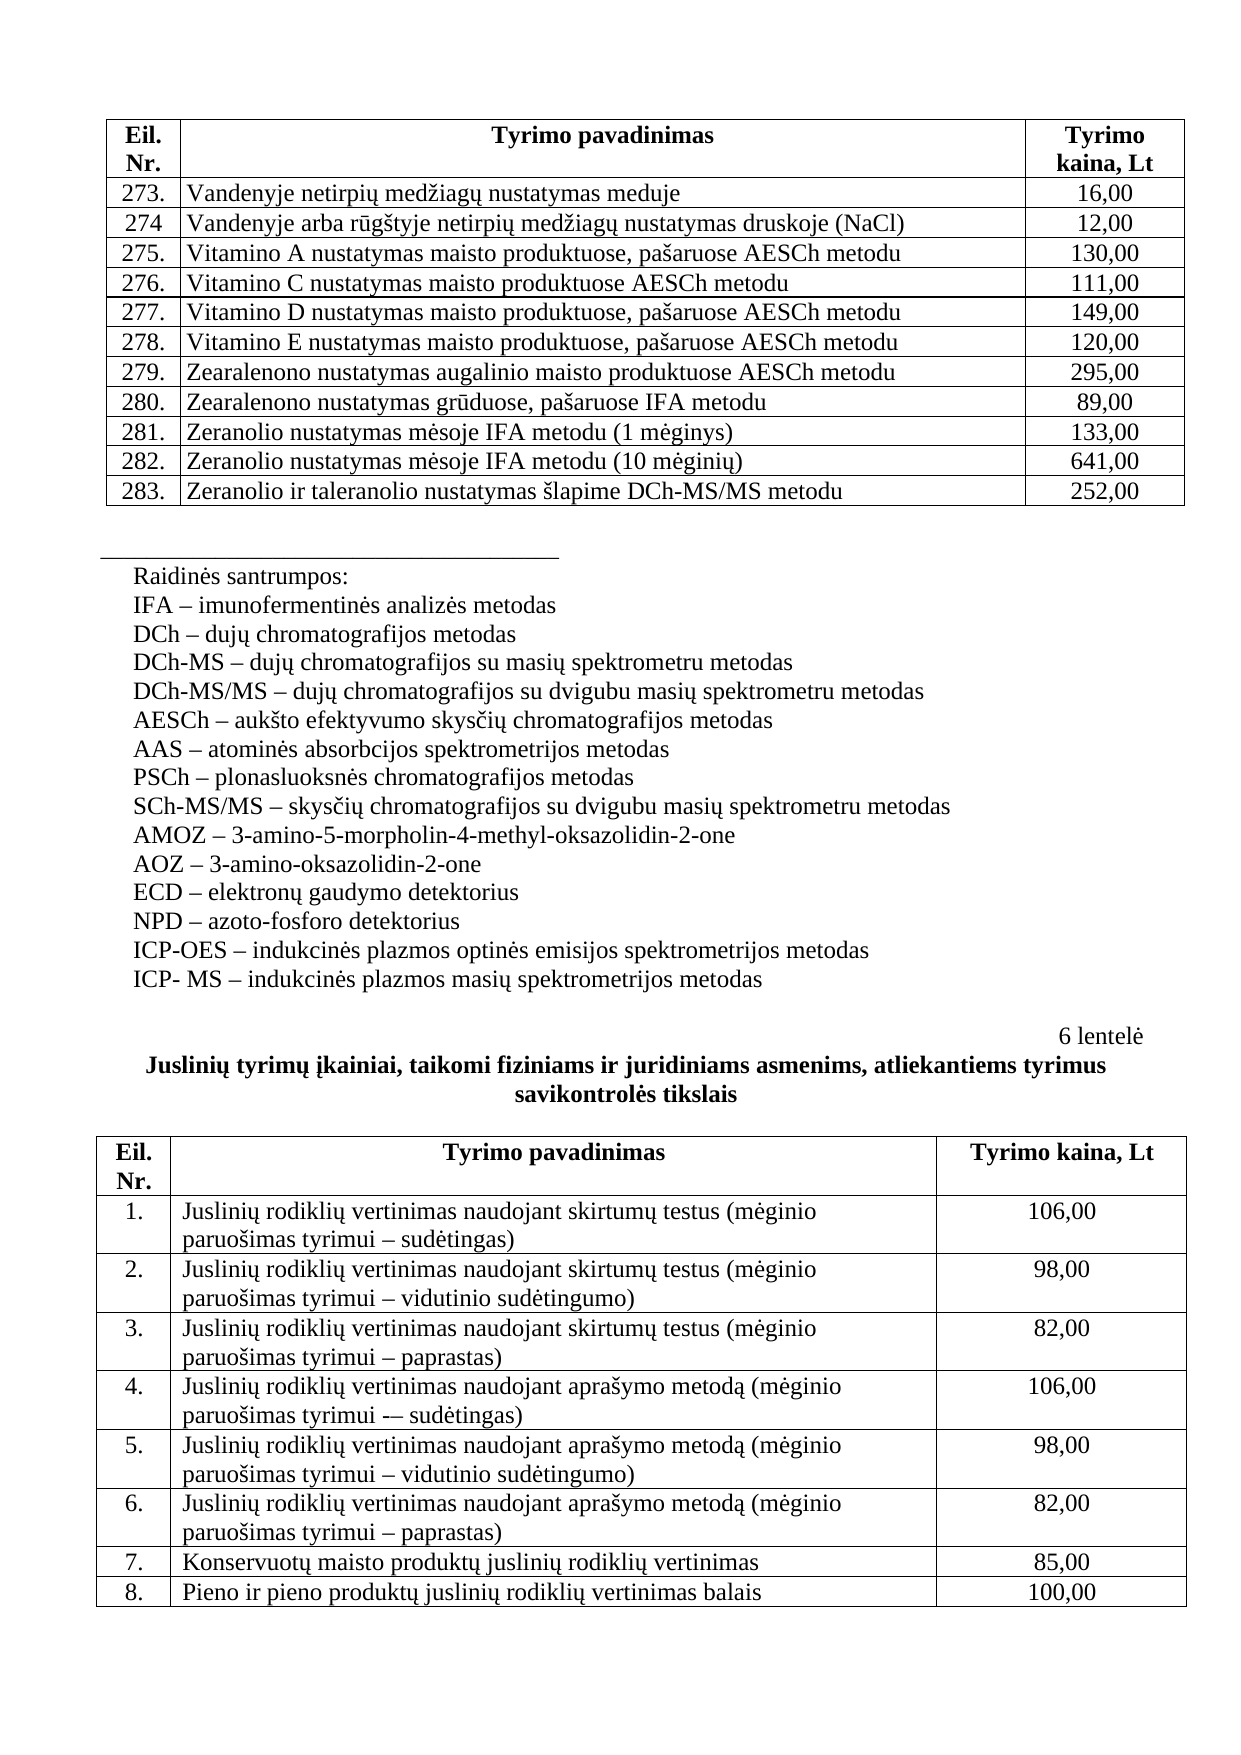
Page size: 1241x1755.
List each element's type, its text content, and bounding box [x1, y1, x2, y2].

table_cell 641,00 [1026, 446, 1184, 475]
text NPD – azoto-fosforo detektorius [100, 906, 1152, 935]
table_cell 16,00 [1026, 178, 1184, 207]
table_cell Vandenyje netirpių medžiagų nustatymas meduje [181, 178, 1025, 207]
table_cell 120,00 [1026, 327, 1184, 356]
text Raidinės santrumpos: [100, 561, 1152, 590]
table_cell 252,00 [1026, 476, 1184, 505]
table_cell 273. [107, 178, 180, 207]
table_cell 85,00 [937, 1547, 1186, 1576]
text ICP- MS – indukcinės plazmos masių spektrometrijos metodas [100, 964, 1152, 992]
table_cell Vitamino E nustatymas maisto produktuose, pašaruose AESCh metodu [181, 327, 1025, 356]
table_cell 282. [107, 446, 180, 475]
table_header Eil. Nr. [97, 1137, 170, 1195]
table_cell 280. [107, 387, 180, 416]
table_header Tyrimo pavadinimas [181, 120, 1025, 177]
table_cell 7. [97, 1547, 170, 1576]
table_cell 133,00 [1026, 417, 1184, 445]
table_cell Vandenyje arba rūgštyje netirpių medžiagų nustatymas druskoje (NaCl) [181, 208, 1025, 237]
text IFA – imunofermentinės analizės metodas [100, 590, 1152, 619]
table_cell Juslinių rodiklių vertinimas naudojant skirtumų testus (mėginio paruošimas tyrimui – paprastas) [171, 1313, 936, 1370]
table_cell Juslinių rodiklių vertinimas naudojant skirtumų testus (mėginio paruošimas tyrimui – sudėtingas) [171, 1196, 936, 1253]
table_cell Juslinių rodiklių vertinimas naudojant aprašymo metodą (mėginio paruošimas tyrimui – paprastas) [171, 1489, 936, 1546]
table_cell 106,00 [937, 1196, 1186, 1253]
table_cell 3. [97, 1313, 170, 1370]
table_cell 2. [97, 1254, 170, 1312]
table_header Tyrimo pavadinimas [171, 1137, 936, 1195]
table_cell Zeranolio nustatymas mėsoje IFA metodu (1 mėginys) [181, 417, 1025, 445]
table_cell 283. [107, 476, 180, 505]
table_cell 8. [97, 1577, 170, 1606]
text DCh – dujų chromatografijos metodas [100, 619, 1152, 647]
text DCh-MS – dujų chromatografijos su masių spektrometru metodas [100, 647, 1152, 676]
table_cell 295,00 [1026, 357, 1184, 386]
text AOZ – 3-amino-oksazolidin-2-one [100, 849, 1152, 877]
table_cell 1. [97, 1196, 170, 1253]
table_cell 275. [107, 238, 180, 267]
table_cell 278. [107, 327, 180, 356]
table_cell 106,00 [937, 1371, 1186, 1429]
table_cell 281. [107, 417, 180, 445]
table_cell 149,00 [1026, 298, 1184, 326]
text ECD – elektronų gaudymo detektorius [100, 877, 1152, 906]
table_cell 100,00 [937, 1577, 1186, 1606]
text ICP-OES – indukcinės plazmos optinės emisijos spektrometrijos metodas [100, 935, 1152, 964]
table_cell 5. [97, 1430, 170, 1487]
table_cell Juslinių rodiklių vertinimas naudojant aprašymo metodą (mėginio paruošimas tyrimui -– sudėtingas) [171, 1371, 936, 1429]
table_cell Zeranolio nustatymas mėsoje IFA metodu (10 mėginių) [181, 446, 1025, 475]
table_cell 277. [107, 298, 180, 326]
table_cell 98,00 [937, 1254, 1186, 1312]
table_cell Zeranolio ir taleranolio nustatymas šlapime DCh-MS/MS metodu [181, 476, 1025, 505]
table_cell Vitamino A nustatymas maisto produktuose, pašaruose AESCh metodu [181, 238, 1025, 267]
table_cell Konservuotų maisto produktų juslinių rodiklių vertinimas [171, 1547, 936, 1576]
table_cell 274 [107, 208, 180, 237]
text 6 lentelė [100, 1021, 1152, 1050]
text DCh-MS/MS – dujų chromatografijos su dvigubu masių spektrometru metodas [100, 676, 1152, 705]
text ________________________________________ [100, 535, 1152, 561]
table_cell 4. [97, 1371, 170, 1429]
table_cell 12,00 [1026, 208, 1184, 237]
table_cell Zearalenono nustatymas augalinio maisto produktuose AESCh metodu [181, 357, 1025, 386]
table_cell 82,00 [937, 1489, 1186, 1546]
table_cell Vitamino C nustatymas maisto produktuose AESCh metodu [181, 268, 1025, 296]
table_cell 82,00 [937, 1313, 1186, 1370]
table_header Eil. Nr. [107, 120, 180, 177]
table_cell Pieno ir pieno produktų juslinių rodiklių vertinimas balais [171, 1577, 936, 1606]
table_cell Juslinių rodiklių vertinimas naudojant aprašymo metodą (mėginio paruošimas tyrimui – vidutinio sudėtingumo) [171, 1430, 936, 1487]
table_cell Zearalenono nustatymas grūduose, pašaruose IFA metodu [181, 387, 1025, 416]
table_header Tyrimo kaina, Lt [1026, 120, 1184, 177]
table_cell 276. [107, 268, 180, 296]
table_header Tyrimo kaina, Lt [937, 1137, 1186, 1195]
text AMOZ – 3-amino-5-morpholin-4-methyl-oksazolidin-2-one [100, 820, 1152, 849]
text AAS – atominės absorbcijos spektrometrijos metodas [100, 734, 1152, 762]
text Juslinių tyrimų įkainiai, taikomi fiziniams ir juridiniams asmenims, atliekantiems tyrimus savikontrolės tikslais [100, 1050, 1152, 1107]
table_cell 6. [97, 1489, 170, 1546]
text AESCh – aukšto efektyvumo skysčių chromatografijos metodas [100, 705, 1152, 734]
text SCh-MS/MS – skysčių chromatografijos su dvigubu masių spektrometru metodas [100, 791, 1152, 820]
table_cell 130,00 [1026, 238, 1184, 267]
table_cell 89,00 [1026, 387, 1184, 416]
table_cell 111,00 [1026, 268, 1184, 296]
text PSCh – plonasluoksnės chromatografijos metodas [100, 762, 1152, 791]
table_cell 98,00 [937, 1430, 1186, 1487]
table_cell Juslinių rodiklių vertinimas naudojant skirtumų testus (mėginio paruošimas tyrimui – vidutinio sudėtingumo) [171, 1254, 936, 1312]
table_cell 279. [107, 357, 180, 386]
table_cell Vitamino D nustatymas maisto produktuose, pašaruose AESCh metodu [181, 298, 1025, 326]
